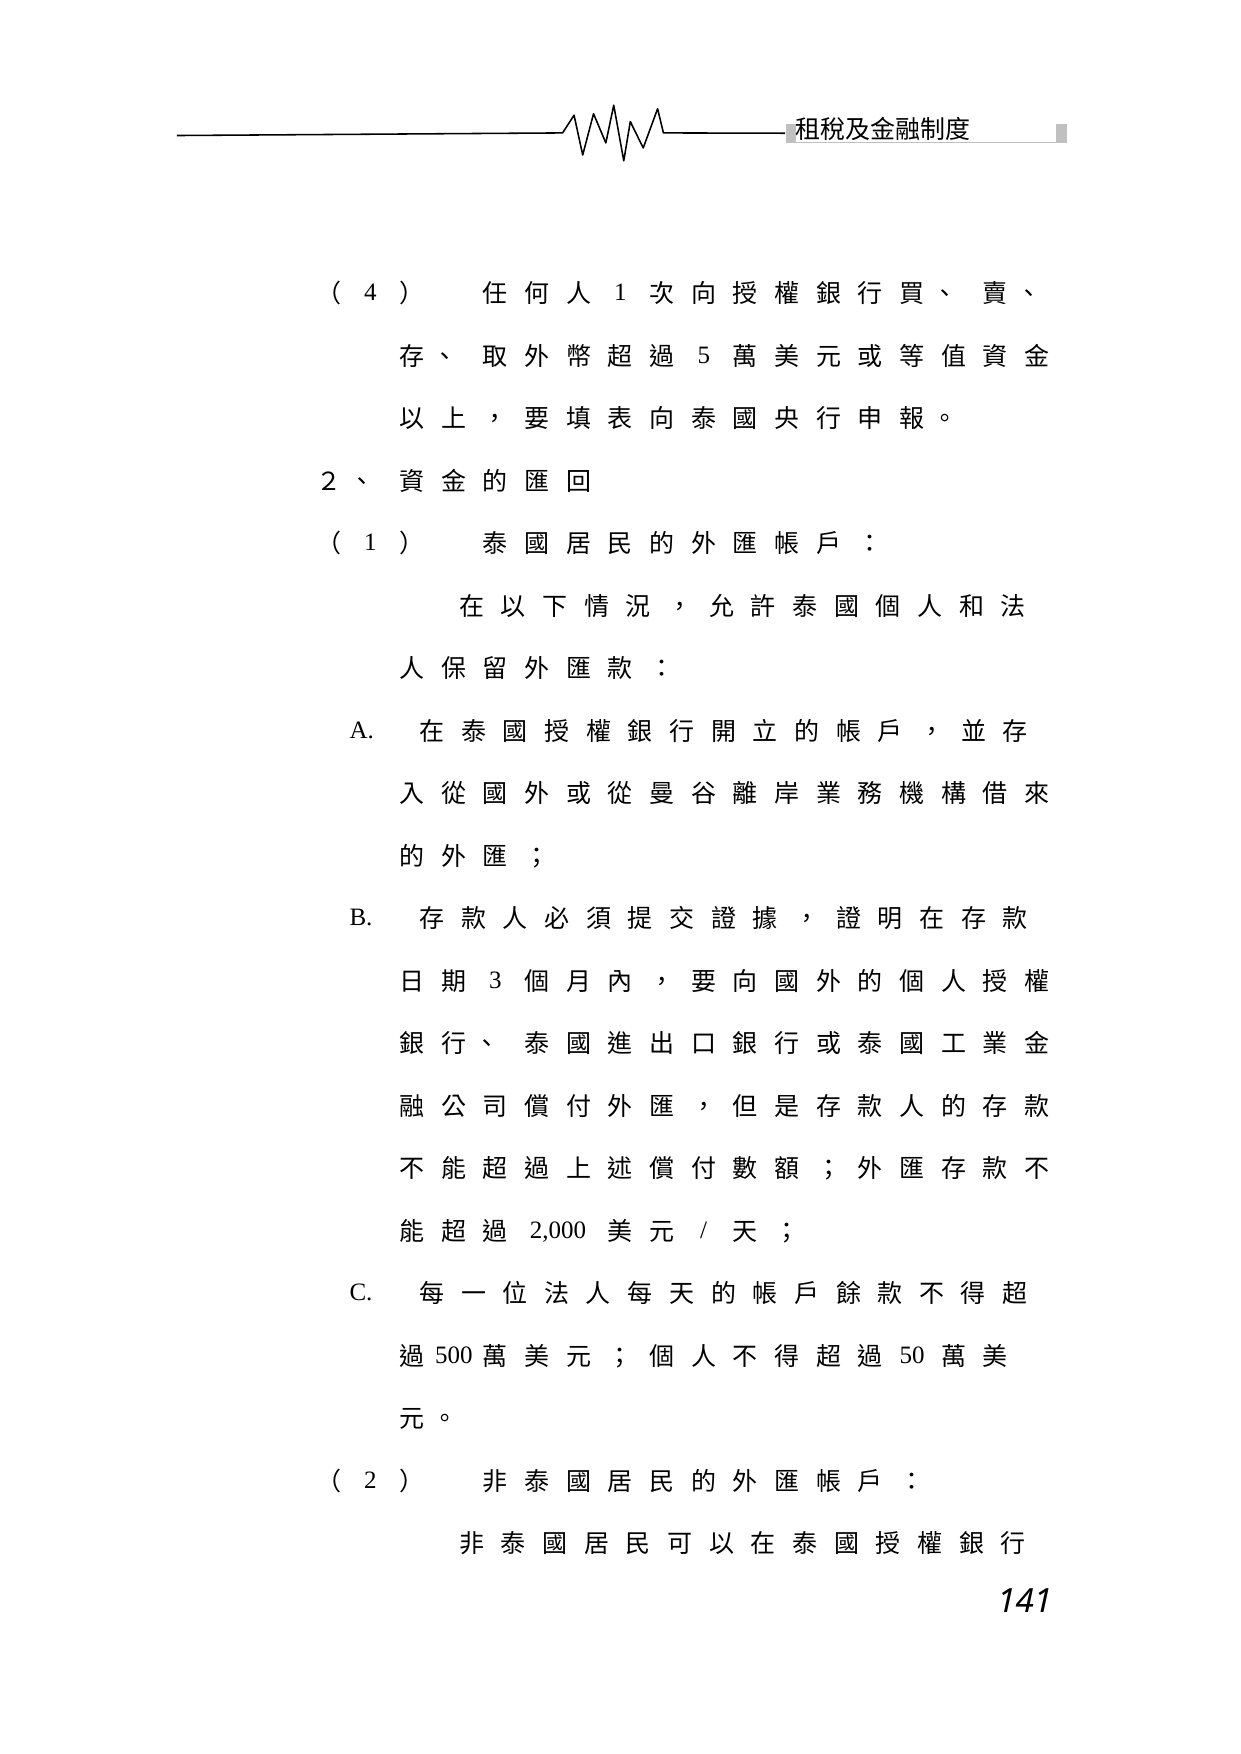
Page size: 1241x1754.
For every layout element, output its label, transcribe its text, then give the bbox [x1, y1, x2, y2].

text 非泰國居民可以在泰國授權銀行 [306, 1500, 1058, 1563]
text C. 每一位法人每天的帳戶餘款不得超過500萬美元；個人不得超過50萬美元。 [330, 1250, 1058, 1438]
text （1） 泰國居民的外匯帳戶： [306, 500, 1058, 563]
text （4） 任何人1次向授權銀行買、賣、存、取外幣超過5萬美元或等值資金以上，要填表向泰國央行申報。 [306, 250, 1058, 438]
text ２、資金的匯回 [281, 438, 1058, 500]
text （2） 非泰國居民的外匯帳戶： [306, 1438, 1058, 1500]
text B. 存款人必須提交證據，證明在存款日期3個月內，要向國外的個人授權銀行、泰國進出口銀行或泰國工業金融公司償付外匯，但是存款人的存款不能超過上述償付數額；外匯存款不能超過2,000美元/天； [330, 875, 1058, 1250]
text A. 在泰國授權銀行開立的帳戶，並存入從國外或從曼谷離岸業務機構借來的外匯； [330, 688, 1058, 875]
text 在以下情況，允許泰國個人和法人保留外匯款： [306, 563, 1058, 688]
